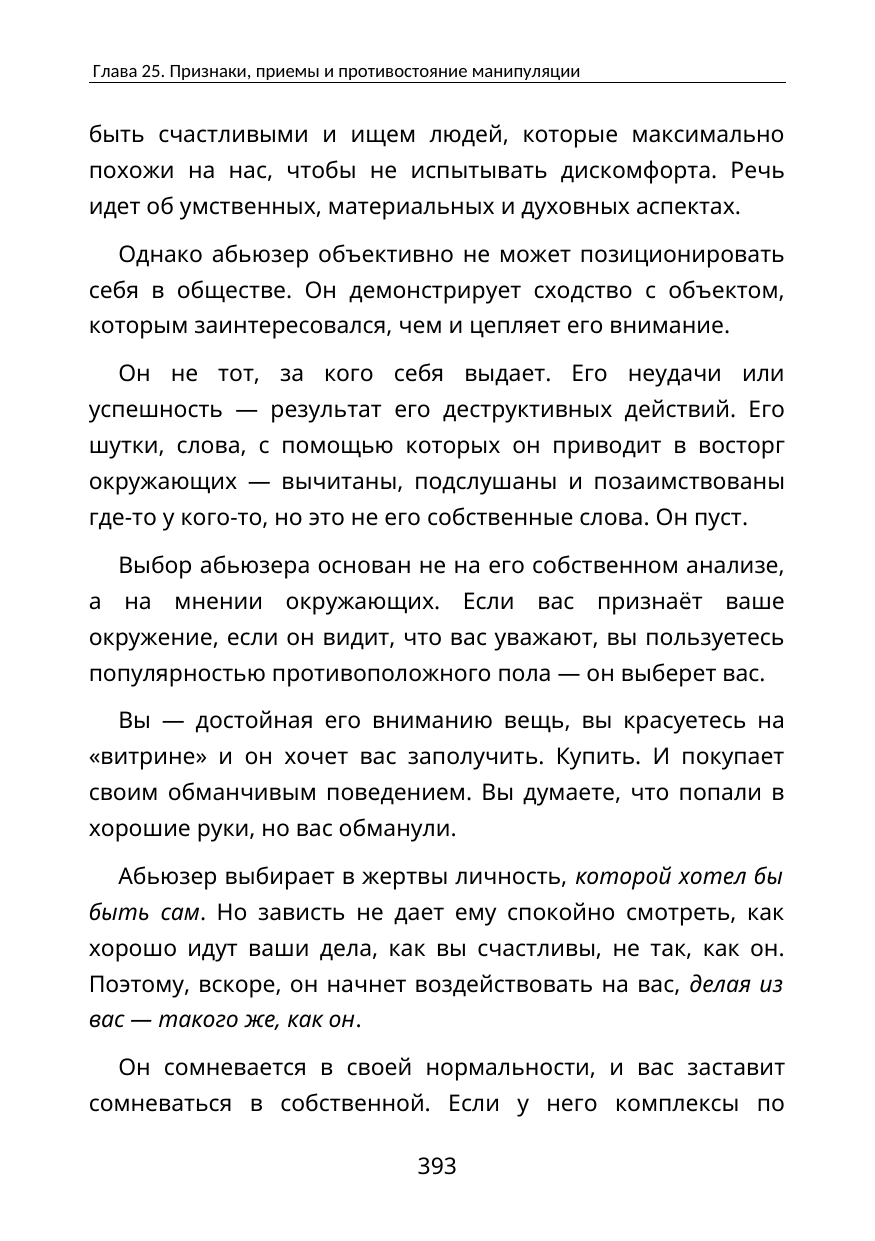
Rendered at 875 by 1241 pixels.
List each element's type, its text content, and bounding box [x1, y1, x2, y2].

text Однако абьюзер объективно не может позиционировать себя в обществе. Он демонстрирует сходство с объектом, которым заинтересовался, чем и цепляет его внимание. [88, 238, 786, 341]
text Абьюзер выбирает в жертвы личность, которой хотел бы быть сам. Но зависть не дает ему спокойно смотреть, как хорошо идут ваши дела, как вы счастливы, не так, как он. Поэтому, вскоре, он начнет воздействовать на вас, делая из вас — такого же, как он. [88, 860, 786, 1035]
text Он не тот, за кого себя выдает. Его неудачи или успешность — результат его деструктивных действий. Его шутки, слова, с помощью которых он приводит в восторг окружающих — вычитаны, подслушаны и позаимствованы где-то у кого-то, но это не его собственные слова. Он пуст. [88, 357, 786, 532]
text быть счастливыми и ищем людей, которые максимально похожи на нас, чтобы не испытывать дискомфорта. Речь идет об умственных, материальных и духовных аспектах. [88, 118, 786, 221]
text Выбор абьюзера основан не на его собственном анализе, а на мнении окружающих. Если вас признаёт ваше окружение, если он видит, что вас уважают, вы пользуетесь популярностью противоположного пола — он выберет вас. [88, 549, 786, 688]
text Он сомневается в своей нормальности, и вас заставит сомневаться в собственной. Если у него комплексы по [88, 1051, 786, 1118]
text Вы — достойная его вниманию вещь, вы красуетесь на «витрине» и он хочет вас заполучить. Купить. И покупает своим обманчивым поведением. Вы думаете, что попали в хорошие руки, но вас обманули. [88, 704, 786, 843]
